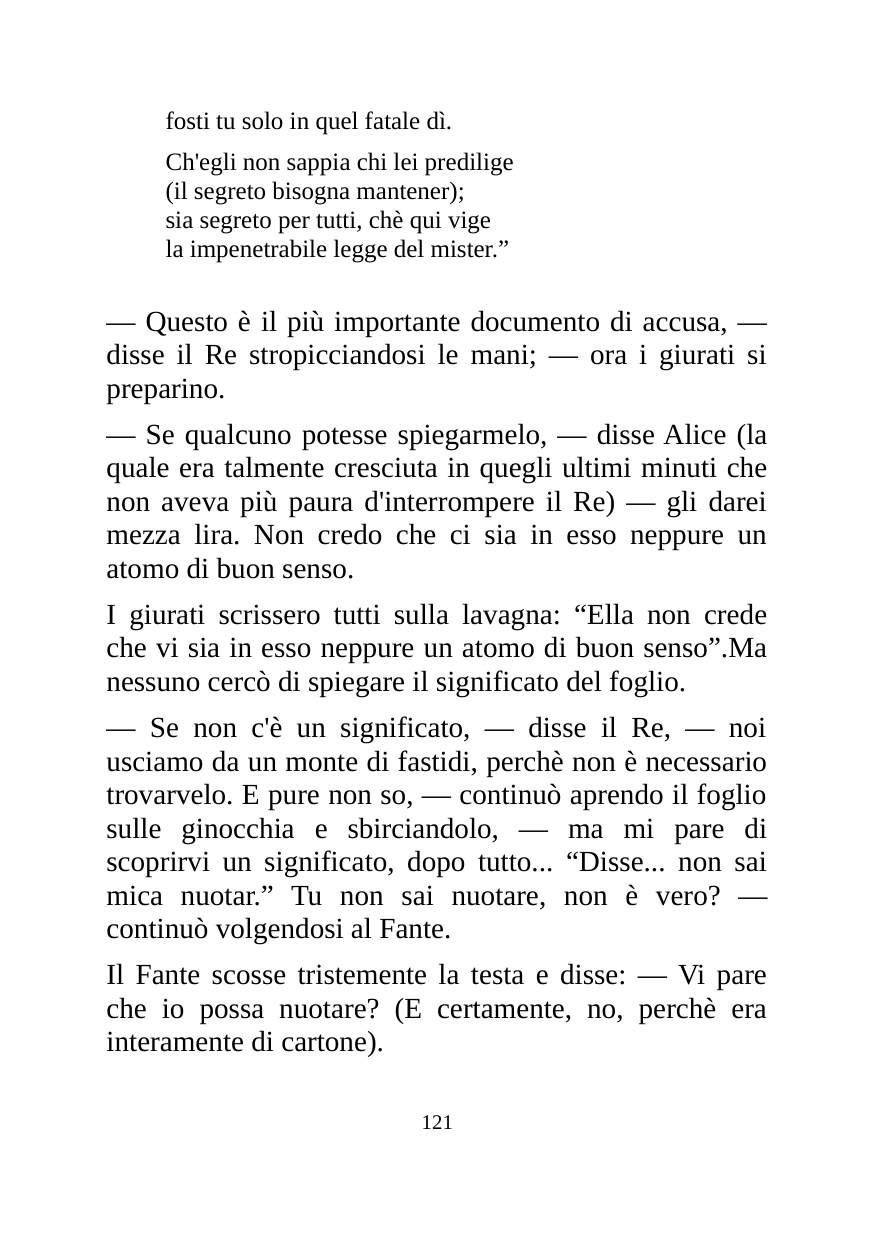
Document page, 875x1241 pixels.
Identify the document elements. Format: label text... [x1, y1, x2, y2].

text — Questo è il più importante documento di accusa, — disse il Re stropicciandosi le mani; — ora i giurati si preparino. [106, 304, 768, 404]
text — Se non c'è un significato, — disse il Re, — noi usciamo da un monte di fastidi, perchè non è necessario trovarvelo. E pure non so, — continuò aprendo il foglio sulle ginocchia e sbirciandolo, — ma mi pare di scoprirvi un significato, dopo tutto... “Disse... non sai mica nuotar.” Tu non sai nuotare, non è vero? — continuò volgendosi al Fante. [106, 710, 768, 945]
text fosti tu solo in quel fatale dì. [165, 106, 768, 135]
text I giurati scrissero tutti sulla lavagna: “Ella non crede che vi sia in esso neppure un atomo di buon senso”.Ma nessuno cercò di spiegare il significato del foglio. [106, 597, 768, 698]
text — Se qualcuno potesse spiegarmelo, — disse Alice (la quale era talmente cresciuta in quegli ultimi minuti che non aveva più paura d'interrompere il Re) — gli darei mezza lira. Non credo che ci sia in esso neppure un atomo di buon senso. [106, 417, 768, 584]
text Il Fante scosse tristemente la testa e disse: — Vi pare che io possa nuotare? (E certamente, no, perchè era interamente di cartone). [106, 957, 768, 1058]
text Ch'egli non sappia chi lei predilige (il segreto bisogna mantener); sia segreto per tutti, chè qui vige la impenetrabile legge del mister.” [165, 147, 768, 262]
